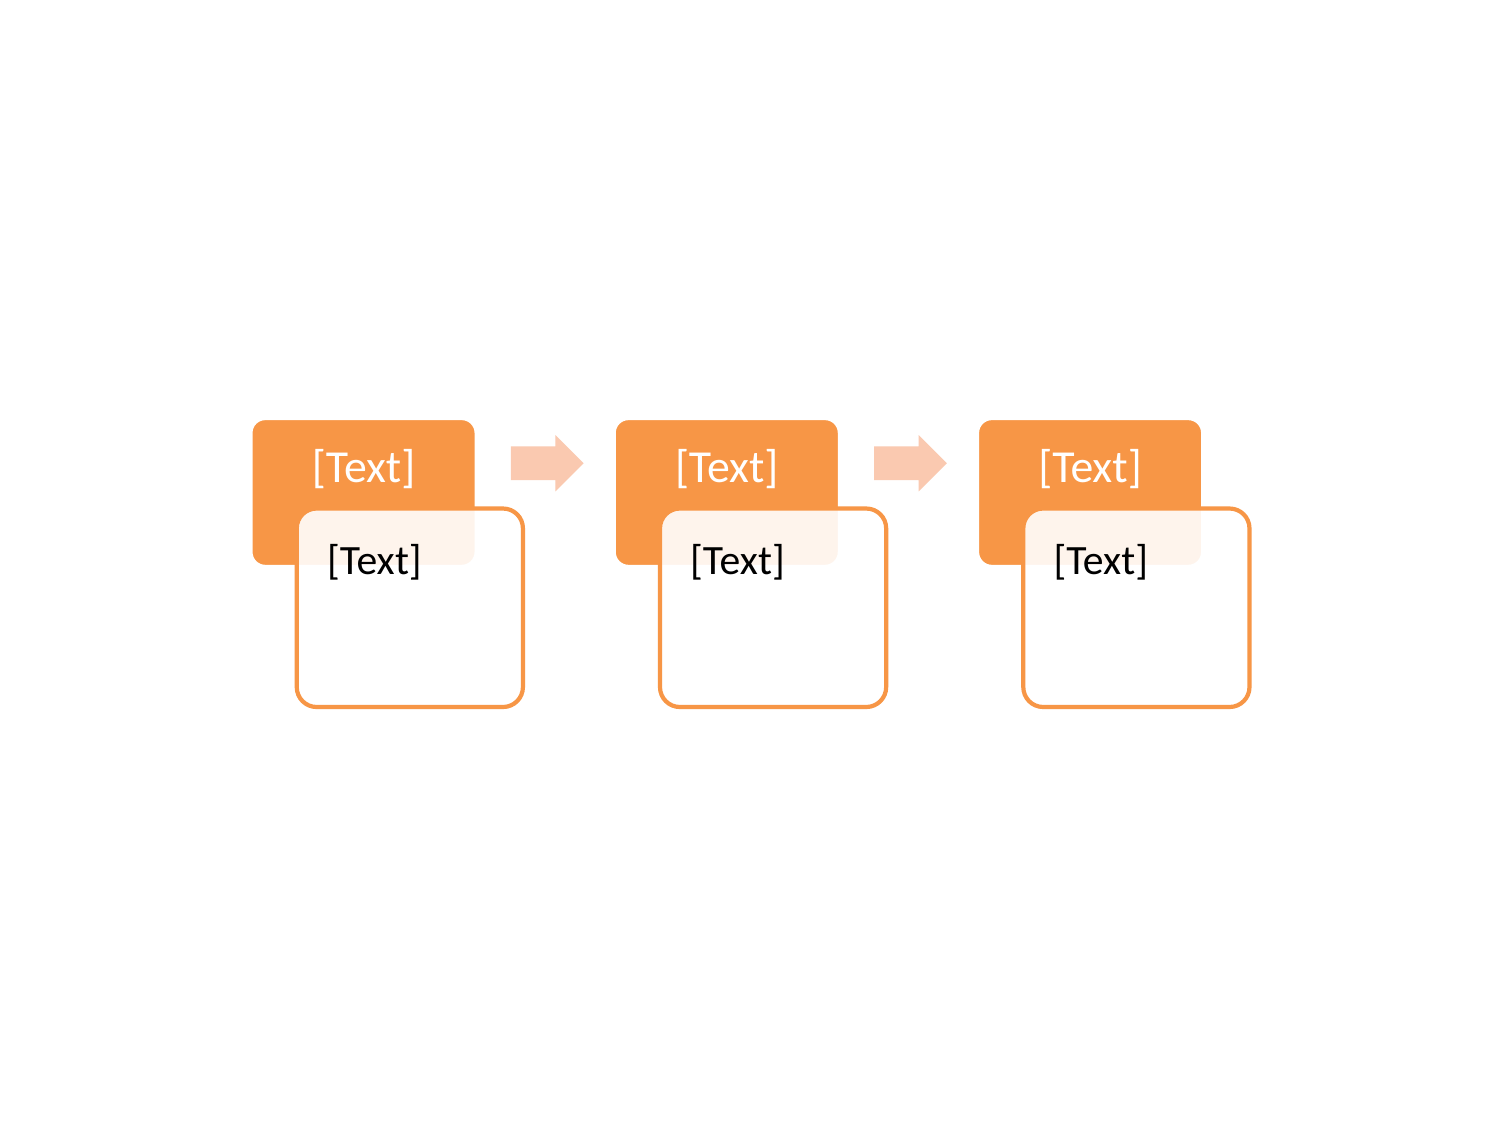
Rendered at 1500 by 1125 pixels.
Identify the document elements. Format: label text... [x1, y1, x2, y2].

text_box [Text] [1023, 508, 1250, 708]
text_box [510, 435, 584, 492]
text_box [Text] [250, 418, 477, 567]
text_box [Text] [660, 508, 887, 708]
text_box [Text] [296, 508, 523, 708]
text_box [874, 435, 947, 492]
text_box [Text] [977, 418, 1204, 567]
text_box [Text] [613, 418, 840, 567]
